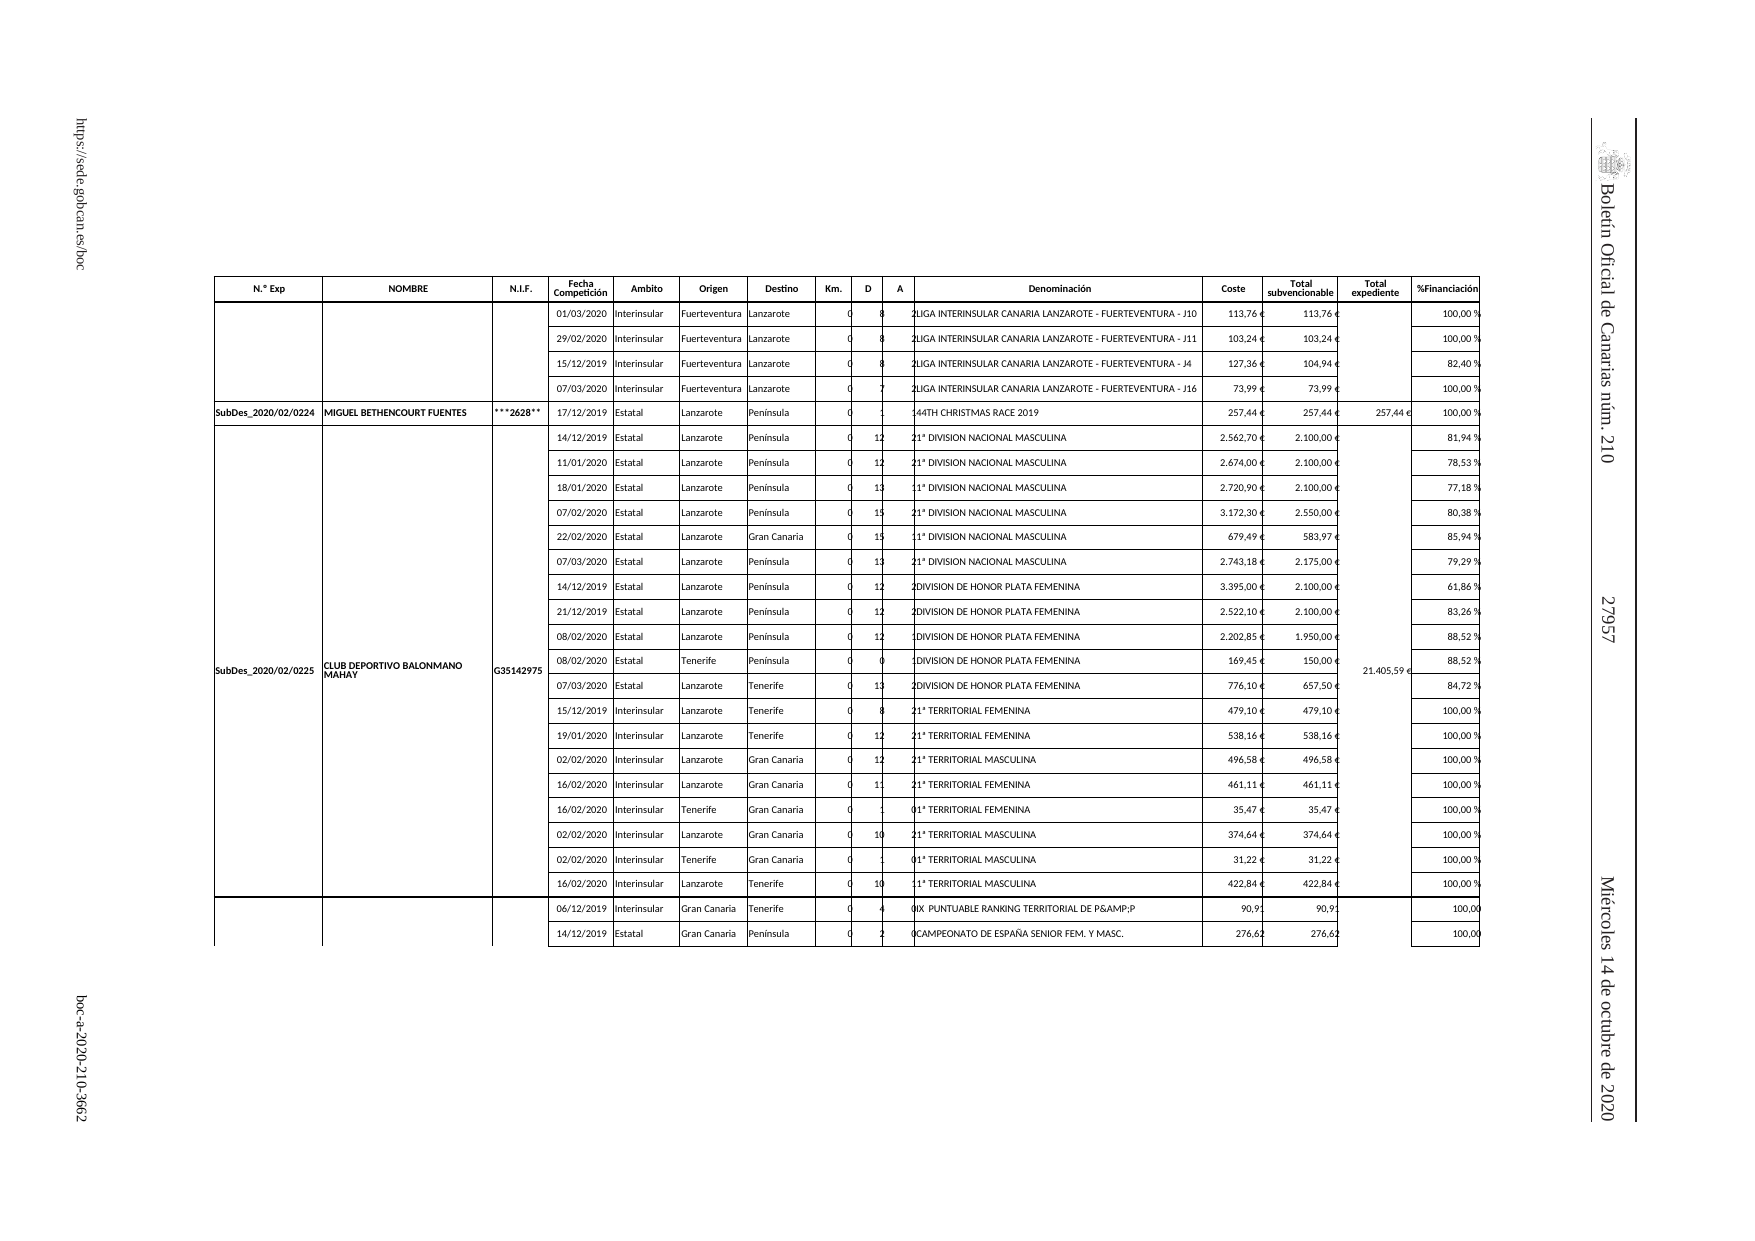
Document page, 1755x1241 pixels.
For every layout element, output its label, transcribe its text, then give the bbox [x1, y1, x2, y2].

table_cell Lanzarote [680, 550, 747, 574]
table_cell Tenerife [748, 873, 815, 896]
table_cell 2 [883, 352, 914, 376]
table_cell 257,44 € [1263, 402, 1337, 425]
table_cell 127,36 € [1203, 352, 1262, 376]
table_cell 0 [816, 501, 851, 524]
table_header Total expediente [1338, 277, 1411, 301]
table_cell 1ª TERRITORIAL MASCULINA [915, 873, 1202, 896]
table_cell Península [748, 650, 815, 673]
table_header Coste [1203, 277, 1262, 301]
table_cell 3.172,30 € [1203, 501, 1262, 524]
table_cell 88,52 % [1412, 625, 1479, 648]
table_cell Estatal [614, 922, 679, 946]
table_cell 10 [852, 823, 882, 847]
table_cell SubDes_2020/02/0225 [215, 426, 322, 896]
table_cell 13 [852, 674, 882, 698]
table_cell 100,00 % [1412, 749, 1479, 772]
table_cell CAMPEONATO DE ESPAÑA SENIOR FEM. Y MASC. [915, 922, 1202, 946]
table_cell Península [748, 550, 815, 574]
table_cell 100,00 % [1412, 327, 1479, 351]
table_cell 103,24 € [1263, 327, 1337, 351]
table_cell 18/01/2020 [549, 476, 613, 500]
table_cell 1 [852, 402, 882, 425]
table_cell 103,24 € [1203, 327, 1262, 351]
table_cell IX PUNTUABLE RANKING TERRITORIAL DE P&AMP;P [915, 898, 1202, 921]
text 27957 [1598, 597, 1618, 646]
table_cell Gran Canaria [748, 526, 815, 549]
table_cell 31,22 € [1203, 848, 1262, 872]
table_cell 100,00 % [1412, 699, 1479, 723]
table_cell 79,29 % [1412, 550, 1479, 574]
table_cell 374,64 € [1263, 823, 1337, 847]
table_cell Gran Canaria [680, 898, 747, 921]
table_cell 15/12/2019 [549, 352, 613, 376]
table_header Km. [816, 277, 851, 301]
table_cell Lanzarote [680, 402, 747, 425]
table_cell 2.100,00 € [1263, 476, 1337, 500]
table_cell Península [748, 402, 815, 425]
table_cell 11/01/2020 [549, 451, 613, 475]
table_cell Estatal [614, 451, 679, 475]
table_cell 276,62 [1263, 922, 1337, 946]
table_cell 17/12/2019 [549, 402, 613, 425]
table_cell Lanzarote [680, 526, 747, 549]
table_cell 2 [883, 724, 914, 748]
table_cell 0 [816, 550, 851, 574]
table_cell 35,47 € [1203, 798, 1262, 822]
table_header Ambito [614, 277, 679, 301]
table_cell 0 [816, 749, 851, 772]
table_cell Lanzarote [680, 749, 747, 772]
table_cell 12 [852, 749, 882, 772]
text https://sede.gobcan.es/boc [73, 118, 90, 273]
table_cell LIGA INTERINSULAR CANARIA LANZAROTE ‐ FUERTEVENTURA ‐ J10 [915, 303, 1202, 326]
table_cell 08/02/2020 [549, 625, 613, 648]
table_cell Estatal [614, 550, 679, 574]
table_header Origen [680, 277, 747, 301]
table_cell Gran Canaria [748, 774, 815, 797]
table_cell 1ª DIVISION NACIONAL MASCULINA [915, 550, 1202, 574]
table_cell 0 [816, 377, 851, 401]
table_cell 3.395,00 € [1203, 575, 1262, 599]
table_cell 31,22 € [1263, 848, 1337, 872]
table_cell Lanzarote [748, 327, 815, 351]
table_cell 1ª DIVISION NACIONAL MASCULINA [915, 426, 1202, 450]
table_cell 100,00 % [1412, 377, 1479, 401]
table_cell Gran Canaria [748, 798, 815, 822]
table_cell [1338, 303, 1411, 401]
table_cell [493, 303, 548, 401]
table_cell 2 [883, 674, 914, 698]
table_cell Península [748, 922, 815, 946]
table_cell Estatal [614, 600, 679, 624]
table_cell 2.522,10 € [1203, 600, 1262, 624]
table_cell Península [748, 476, 815, 500]
table_cell 81,94 % [1412, 426, 1479, 450]
table_cell 07/03/2020 [549, 377, 613, 401]
table_cell 538,16 € [1263, 724, 1337, 748]
table_cell 0 [816, 650, 851, 673]
table_cell 2 [883, 550, 914, 574]
table_cell 44TH CHRISTMAS RACE 2019 [915, 402, 1202, 425]
table_cell 90,91 [1263, 898, 1337, 921]
table_cell 1 [883, 526, 914, 549]
table_cell Península [748, 625, 815, 648]
table_cell 257,44 € [1338, 402, 1411, 425]
table_cell 422,84 € [1203, 873, 1262, 896]
table_cell 1ª TERRITORIAL FEMENINA [915, 774, 1202, 797]
table_cell 2.720,90 € [1203, 476, 1262, 500]
table_cell 0 [816, 699, 851, 723]
table_header Denominación [915, 277, 1202, 301]
table_cell 113,76 € [1203, 303, 1262, 326]
table_cell Interinsular [614, 823, 679, 847]
table_cell 104,94 € [1263, 352, 1337, 376]
table_cell 100,00 % [1412, 774, 1479, 797]
table_cell 0 [816, 724, 851, 748]
table_cell Península [748, 501, 815, 524]
table_cell 1 [883, 476, 914, 500]
table_cell Lanzarote [748, 352, 815, 376]
table_cell Interinsular [614, 873, 679, 896]
table_cell 276,62 [1203, 922, 1262, 946]
table_cell Estatal [614, 426, 679, 450]
table_cell 2 [883, 426, 914, 450]
table_cell 0 [883, 848, 914, 872]
table_cell 0 [816, 476, 851, 500]
table_cell 1 [883, 650, 914, 673]
table_cell 0 [816, 575, 851, 599]
table_cell 0 [883, 898, 914, 921]
table_cell Lanzarote [680, 699, 747, 723]
table_cell 100,00 % [1412, 873, 1479, 896]
table_cell 0 [816, 674, 851, 698]
table_cell Fuerteventura [680, 303, 747, 326]
table_cell 2 [883, 699, 914, 723]
table_cell 0 [816, 426, 851, 450]
table_cell Interinsular [614, 898, 679, 921]
table_cell 113,76 € [1263, 303, 1337, 326]
table_cell 1 [852, 848, 882, 872]
table_cell LIGA INTERINSULAR CANARIA LANZAROTE ‐ FUERTEVENTURA ‐ J4 [915, 352, 1202, 376]
table_cell 0 [816, 352, 851, 376]
table_cell 2 [883, 575, 914, 599]
table_cell 100,00 % [1412, 724, 1479, 748]
table_cell Gran Canaria [748, 823, 815, 847]
table_cell 2 [883, 749, 914, 772]
table_cell 0 [816, 402, 851, 425]
table_cell 06/12/2019 [549, 898, 613, 921]
table_cell 7 [852, 377, 882, 401]
table_cell Península [748, 575, 815, 599]
text boc-a-2020-210-3662 [74, 995, 91, 1124]
table_cell 257,44 € [1203, 402, 1262, 425]
table_cell 496,58 € [1203, 749, 1262, 772]
table_cell [323, 898, 492, 946]
table_cell 2 [883, 451, 914, 475]
table_cell Interinsular [614, 352, 679, 376]
table_header D [852, 277, 882, 301]
table_cell 0 [816, 303, 851, 326]
table_cell Tenerife [748, 898, 815, 921]
table_cell DIVISION DE HONOR PLATA FEMENINA [915, 650, 1202, 673]
table_cell 0 [816, 327, 851, 351]
table_header %Financiación [1412, 277, 1479, 301]
table_cell Estatal [614, 625, 679, 648]
table_cell 0 [816, 848, 851, 872]
table_cell 11 [852, 774, 882, 797]
table_cell 1ª TERRITORIAL MASCULINA [915, 749, 1202, 772]
table_cell 08/02/2020 [549, 650, 613, 673]
table_cell Gran Canaria [680, 922, 747, 946]
table_cell Tenerife [680, 848, 747, 872]
table_cell 16/02/2020 [549, 798, 613, 822]
table_cell 2 [883, 600, 914, 624]
table_cell 2.175,00 € [1263, 550, 1337, 574]
table_cell 0 [816, 922, 851, 946]
table_cell Interinsular [614, 848, 679, 872]
table_cell [493, 898, 548, 946]
table_cell 374,64 € [1203, 823, 1262, 847]
table_header Total subvencionable [1263, 277, 1337, 301]
table_cell 22/02/2020 [549, 526, 613, 549]
table_cell 0 [816, 798, 851, 822]
table_cell 1ª TERRITORIAL FEMENINA [915, 724, 1202, 748]
table_cell 2 [883, 501, 914, 524]
table_cell Estatal [614, 650, 679, 673]
table_cell 100,00 [1412, 898, 1479, 921]
table_cell 776,10 € [1203, 674, 1262, 698]
table_cell 479,10 € [1263, 699, 1337, 723]
table_cell 0 [816, 451, 851, 475]
table_cell Fuerteventura [680, 352, 747, 376]
table_cell G35142975 [493, 426, 548, 896]
table_cell 29/02/2020 [549, 327, 613, 351]
table_cell LIGA INTERINSULAR CANARIA LANZAROTE ‐ FUERTEVENTURA ‐ J16 [915, 377, 1202, 401]
table_cell 2 [852, 922, 882, 946]
table_cell Estatal [614, 526, 679, 549]
table_cell 16/02/2020 [549, 873, 613, 896]
table_cell 8 [852, 327, 882, 351]
table_cell 150,00 € [1263, 650, 1337, 673]
table_cell Interinsular [614, 327, 679, 351]
table_cell 2.100,00 € [1263, 451, 1337, 475]
table_cell 2 [883, 823, 914, 847]
table_cell 0 [816, 526, 851, 549]
table_cell 73,99 € [1263, 377, 1337, 401]
table_cell 88,52 % [1412, 650, 1479, 673]
table_cell DIVISION DE HONOR PLATA FEMENINA [915, 600, 1202, 624]
table_cell 583,97 € [1263, 526, 1337, 549]
table_cell 21.405,59 € [1338, 426, 1411, 896]
table_cell 4 [852, 898, 882, 921]
table_cell Gran Canaria [748, 848, 815, 872]
table_cell 12 [852, 625, 882, 648]
table_cell 0 [816, 625, 851, 648]
table_cell 14/12/2019 [549, 575, 613, 599]
table_cell 12 [852, 451, 882, 475]
table_cell SubDes_2020/02/0224 [215, 402, 322, 425]
table_cell 02/02/2020 [549, 848, 613, 872]
table_cell Lanzarote [680, 501, 747, 524]
table_cell 0 [816, 600, 851, 624]
table_cell Estatal [614, 476, 679, 500]
table_cell Interinsular [614, 749, 679, 772]
table_header Destino [748, 277, 815, 301]
table_cell 2.562,70 € [1203, 426, 1262, 450]
table_cell Interinsular [614, 377, 679, 401]
table_cell 657,50 € [1263, 674, 1337, 698]
table_cell [215, 303, 322, 401]
table_cell 12 [852, 426, 882, 450]
table_cell 479,10 € [1203, 699, 1262, 723]
table_cell 8 [852, 699, 882, 723]
table_cell Gran Canaria [748, 749, 815, 772]
table_cell 1 [883, 873, 914, 896]
table_cell 0 [852, 650, 882, 673]
table_cell DIVISION DE HONOR PLATA FEMENINA [915, 625, 1202, 648]
table_cell Estatal [614, 575, 679, 599]
table_cell Península [748, 426, 815, 450]
text Miércoles 14 de octubre de 2020 [1598, 876, 1618, 1124]
table_cell 2.743,18 € [1203, 550, 1262, 574]
table_cell 02/02/2020 [549, 823, 613, 847]
table_cell 73,99 € [1203, 377, 1262, 401]
table_cell 35,47 € [1263, 798, 1337, 822]
table_cell 2 [883, 774, 914, 797]
table_cell 01/03/2020 [549, 303, 613, 326]
table_cell Tenerife [680, 650, 747, 673]
table_cell Lanzarote [748, 377, 815, 401]
table_cell 15 [852, 501, 882, 524]
table_cell 2.100,00 € [1263, 575, 1337, 599]
table_cell MIGUEL BETHENCOURT FUENTES [323, 402, 492, 425]
table_cell 2.100,00 € [1263, 600, 1337, 624]
table_cell 1 [883, 402, 914, 425]
table_cell 15/12/2019 [549, 699, 613, 723]
table_cell 679,49 € [1203, 526, 1262, 549]
table_cell Lanzarote [680, 600, 747, 624]
table_cell Interinsular [614, 798, 679, 822]
table_header N.º Exp [215, 277, 322, 301]
table_cell Lanzarote [680, 674, 747, 698]
table_cell 0 [816, 774, 851, 797]
table_cell 13 [852, 476, 882, 500]
table_cell Lanzarote [680, 426, 747, 450]
table_cell 1ª DIVISION NACIONAL MASCULINA [915, 476, 1202, 500]
table_cell 100,00 % [1412, 798, 1479, 822]
table_cell Tenerife [680, 798, 747, 822]
table_cell 100,00 [1412, 922, 1479, 946]
table_cell [323, 303, 492, 401]
table_cell 83,26 % [1412, 600, 1479, 624]
table_cell DIVISION DE HONOR PLATA FEMENINA [915, 674, 1202, 698]
table_cell 100,00 % [1412, 402, 1479, 425]
table_cell Lanzarote [680, 724, 747, 748]
table_cell 1ª DIVISION NACIONAL MASCULINA [915, 501, 1202, 524]
table_cell 15 [852, 526, 882, 549]
table_cell 2.202,85 € [1203, 625, 1262, 648]
table_cell 0 [816, 873, 851, 896]
table_cell 461,11 € [1263, 774, 1337, 797]
table_cell 0 [816, 823, 851, 847]
table_cell 461,11 € [1203, 774, 1262, 797]
table_cell 100,00 % [1412, 823, 1479, 847]
table_cell Interinsular [614, 724, 679, 748]
text Boletín Oficial de Canarias núm. 210 [1598, 183, 1618, 464]
table_header A [883, 277, 914, 301]
table_cell 8 [852, 352, 882, 376]
table_cell 90,91 [1203, 898, 1262, 921]
table_cell Interinsular [614, 774, 679, 797]
table_cell 1 [883, 625, 914, 648]
table_cell 1ª DIVISION NACIONAL MASCULINA [915, 451, 1202, 475]
table_cell 1ª TERRITORIAL FEMENINA [915, 798, 1202, 822]
table_cell 538,16 € [1203, 724, 1262, 748]
table_cell 1ª DIVISION NACIONAL MASCULINA [915, 526, 1202, 549]
table_cell 02/02/2020 [549, 749, 613, 772]
table_cell Lanzarote [680, 625, 747, 648]
table_cell Lanzarote [680, 774, 747, 797]
table_header Fecha Competición [549, 277, 613, 301]
table_cell 100,00 % [1412, 303, 1479, 326]
table_cell Lanzarote [680, 476, 747, 500]
table_cell 85,94 % [1412, 526, 1479, 549]
table_cell Estatal [614, 674, 679, 698]
table_cell [1338, 898, 1411, 946]
table_cell 82,40 % [1412, 352, 1479, 376]
table_cell Interinsular [614, 699, 679, 723]
table_cell 84,72 % [1412, 674, 1479, 698]
table_header N.I.F. [493, 277, 548, 301]
table_cell 12 [852, 600, 882, 624]
table_cell 13 [852, 550, 882, 574]
table_cell 80,38 % [1412, 501, 1479, 524]
table_cell 10 [852, 873, 882, 896]
table_cell 2 [883, 303, 914, 326]
table_cell Lanzarote [680, 873, 747, 896]
table_cell 0 [883, 922, 914, 946]
table_cell 2.100,00 € [1263, 426, 1337, 450]
table_cell Lanzarote [680, 823, 747, 847]
table_cell 2 [883, 327, 914, 351]
table_cell Interinsular [614, 303, 679, 326]
table_cell 07/03/2020 [549, 674, 613, 698]
table_cell Península [748, 451, 815, 475]
table_cell Tenerife [748, 724, 815, 748]
table_cell Tenerife [748, 699, 815, 723]
table_cell 16/02/2020 [549, 774, 613, 797]
table_cell 2 [883, 377, 914, 401]
table_cell LIGA INTERINSULAR CANARIA LANZAROTE ‐ FUERTEVENTURA ‐ J11 [915, 327, 1202, 351]
table_cell Lanzarote [748, 303, 815, 326]
table_cell 0 [816, 898, 851, 921]
table_cell Estatal [614, 501, 679, 524]
table_cell Tenerife [748, 674, 815, 698]
table_cell 2.550,00 € [1263, 501, 1337, 524]
table_cell Fuerteventura [680, 327, 747, 351]
table_cell 1ª TERRITORIAL FEMENINA [915, 699, 1202, 723]
table_cell 1ª TERRITORIAL MASCULINA [915, 848, 1202, 872]
table_cell 496,58 € [1263, 749, 1337, 772]
table_cell 14/12/2019 [549, 922, 613, 946]
table_cell 77,18 % [1412, 476, 1479, 500]
table_cell 100,00 % [1412, 848, 1479, 872]
table_cell Estatal [614, 402, 679, 425]
table_cell 21/12/2019 [549, 600, 613, 624]
table_cell 0 [883, 798, 914, 822]
table_cell Lanzarote [680, 575, 747, 599]
table_cell 14/12/2019 [549, 426, 613, 450]
table_cell 169,45 € [1203, 650, 1262, 673]
table_cell 12 [852, 724, 882, 748]
table_header NOMBRE [323, 277, 492, 301]
table_cell 2.674,00 € [1203, 451, 1262, 475]
table_cell 422,84 € [1263, 873, 1337, 896]
table_cell 1 [852, 798, 882, 822]
table_cell 78,53 % [1412, 451, 1479, 475]
table_cell 19/01/2020 [549, 724, 613, 748]
table_cell Península [748, 600, 815, 624]
table_cell 07/03/2020 [549, 550, 613, 574]
table_cell 07/02/2020 [549, 501, 613, 524]
table_cell Lanzarote [680, 451, 747, 475]
table_cell 1ª TERRITORIAL MASCULINA [915, 823, 1202, 847]
table_cell Fuerteventura [680, 377, 747, 401]
table_cell 61,86 % [1412, 575, 1479, 599]
table_cell CLUB DEPORTIVO BALONMANO MAHAY [323, 426, 492, 896]
table_cell 1.950,00 € [1263, 625, 1337, 648]
table_cell ***2628** [493, 402, 548, 425]
table_cell [215, 898, 322, 946]
table_cell 12 [852, 575, 882, 599]
table_cell DIVISION DE HONOR PLATA FEMENINA [915, 575, 1202, 599]
table_cell 8 [852, 303, 882, 326]
